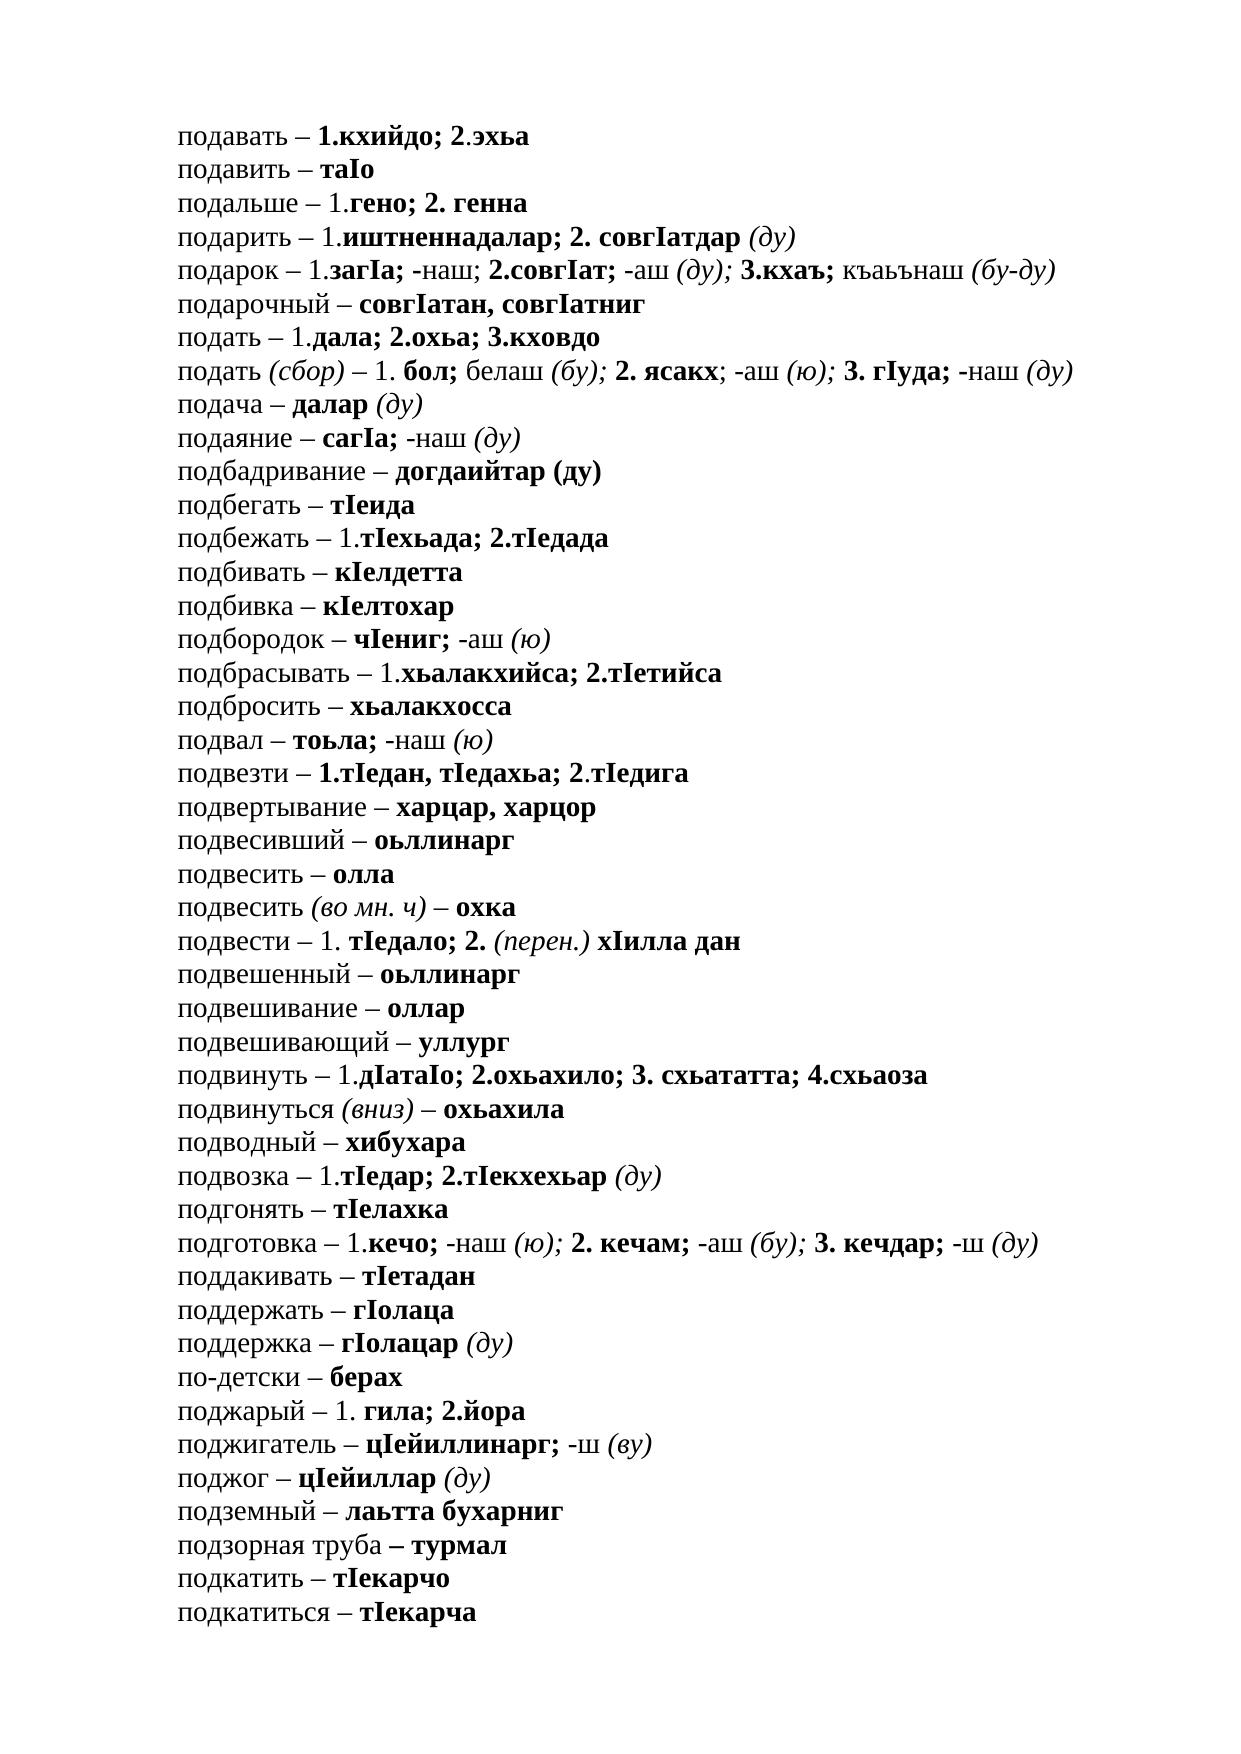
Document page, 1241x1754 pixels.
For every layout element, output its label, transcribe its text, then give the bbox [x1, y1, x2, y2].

text подвезти – 1.тӀедан, тӀедахьа; 2.тӀедига [177, 755, 1152, 789]
text подбегать – тӀеида [177, 487, 1152, 521]
text подбадривание – догдаийтар (ду) [177, 453, 1152, 487]
text подвозка – 1.тӀедар; 2.тӀекхехьар (ду) [177, 1158, 1152, 1191]
text подать – 1.дала; 2.охьа; 3.кховдо [177, 319, 1152, 353]
text подвертывание – харцар, харцор [177, 789, 1152, 822]
text подавать – 1.кхийдо; 2.эхьа [177, 118, 1152, 152]
text подготовка – 1.кечо; -наш (ю); 2. кечам; -аш (бу); 3. кечдар; -ш (ду) [177, 1225, 1152, 1258]
text подгонять – тӀелахка [177, 1191, 1152, 1225]
text поддержать – гӀолаца [177, 1292, 1152, 1326]
text подбивка – кӀелтохар [177, 588, 1152, 621]
text поджог – цӀейиллар (ду) [177, 1460, 1152, 1493]
text подбежать – 1.тӀехьада; 2.тӀедада [177, 521, 1152, 554]
text подаяние – сагӀа; -наш (ду) [177, 420, 1152, 453]
text подводный – хибухара [177, 1124, 1152, 1158]
text подкатиться – тӀекарча [177, 1594, 1152, 1627]
text подвешенный – оьллинарг [177, 957, 1152, 990]
text подвесить – олла [177, 856, 1152, 889]
text подвесивший – оьллинарг [177, 822, 1152, 856]
text подвинуться (вниз) – охьахила [177, 1091, 1152, 1124]
text поддержка – гӀолацар (ду) [177, 1326, 1152, 1359]
text подбросить – хьалакхосса [177, 688, 1152, 722]
text подвести – 1. тӀедало; 2. (перен.) хӀилла дан [177, 923, 1152, 957]
text по-детски – берах [177, 1359, 1152, 1393]
text поддакивать – тӀетадан [177, 1258, 1152, 1292]
text подбивать – кӀелдетта [177, 554, 1152, 588]
text подвесить (во мн. ч) – охка [177, 889, 1152, 923]
text подарочный – совгӀатан, совгӀатниг [177, 286, 1152, 319]
text подкатить – тӀекарчо [177, 1560, 1152, 1594]
text подвинуть – 1.дӀатаӀо; 2.охьахило; 3. схьататта; 4.схьаоза [177, 1057, 1152, 1091]
text подземный – лаьтта бухарниг [177, 1493, 1152, 1527]
text подвешивание – оллар [177, 990, 1152, 1024]
text подбородок – чӀениг; -аш (ю) [177, 621, 1152, 655]
text подать (сбор) – 1. бол; белаш (бу); 2. ясакх; -аш (ю); 3. гӀуда; -наш (ду) [177, 353, 1152, 386]
text подарок – 1.загӀа; -наш; 2.совгӀат; -аш (ду); 3.кхаъ; къаьънаш (бу-ду) [177, 252, 1152, 286]
text подавить – таӀо [177, 152, 1152, 185]
text подальше – 1.гено; 2. генна [177, 185, 1152, 219]
text подвал – тоьла; -наш (ю) [177, 722, 1152, 755]
text поджигатель – цӀейиллинарг; -ш (ву) [177, 1426, 1152, 1460]
text подбрасывать – 1.хьалакхийса; 2.тӀетийса [177, 655, 1152, 688]
text подарить – 1.иштненнадалар; 2. совгӀатдар (ду) [177, 219, 1152, 252]
text подзорная труба – турмал [177, 1527, 1152, 1560]
text поджарый – 1. гила; 2.йора [177, 1393, 1152, 1426]
text подача – далар (ду) [177, 386, 1152, 420]
text подвешивающий – уллург [177, 1024, 1152, 1057]
